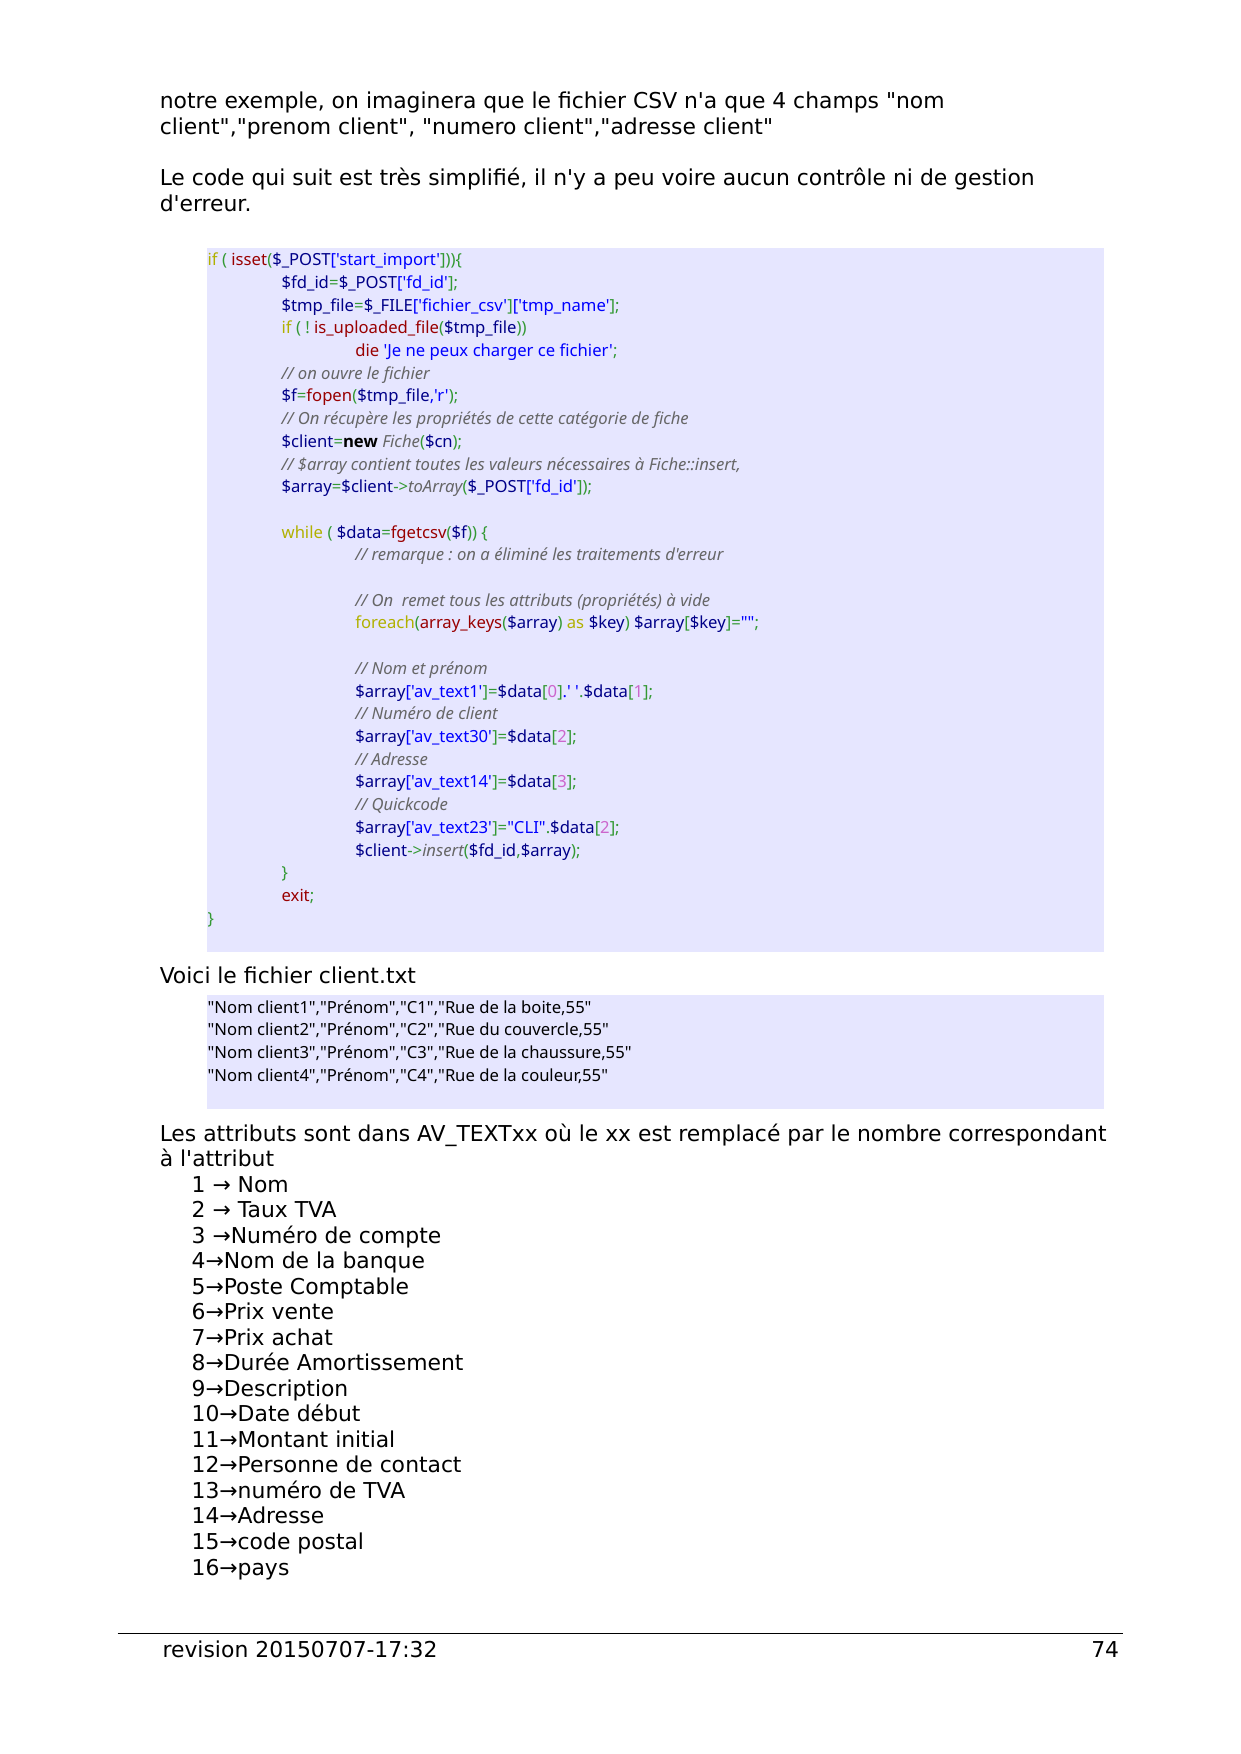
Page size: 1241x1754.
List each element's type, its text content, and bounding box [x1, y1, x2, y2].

text 1 → Nom [191, 1172, 1123, 1197]
text 13→numéro de TVA [191, 1478, 1123, 1503]
text 12→Personne de contact [191, 1452, 1123, 1478]
text 9→Description [191, 1376, 1123, 1401]
text 8→Durée Amortissement [191, 1350, 1123, 1376]
text 16→pays [191, 1554, 1123, 1580]
text 15→code postal [191, 1529, 1123, 1554]
text 6→Prix vente [191, 1299, 1123, 1325]
text 5→Poste Comptable [191, 1274, 1123, 1299]
text 11→Montant initial [191, 1427, 1123, 1452]
text Les attributs sont dans AV_TEXTxx où le xx est remplacé par le nombre correspondant à l'attribut [159, 1121, 1123, 1172]
text 3 →Numéro de compte [191, 1223, 1123, 1248]
text notre exemple, on imaginera que le fichier CSV n'a que 4 champs "nom client","prenom client", "numero client","adresse client" Le code qui suit est très simplifié, il n'y a peu voire aucun contrôle ni de gestion d'erreur. [159, 88, 1123, 216]
text 7→Prix achat [191, 1325, 1123, 1350]
text Voici le fichier client.txt [159, 964, 1123, 989]
text if ( isset($_POST['start_import'])){ $fd_id=$_POST['fd_id']; $tmp_file=$_FILE['fichier_csv']['tmp_name']; if ( ! is_uploaded_file($tmp_file)) die 'Je ne peux charger ce fichier'; // on ouvre le fichier $f=fopen($tmp_file,'r'); // On récupère les propriétés de cette catégorie de fiche $client=new Fiche($cn); // $array contient toutes les valeurs nécessaires à Fiche::insert, $array=$client->toArray($_POST['fd_id']); while ( $data=fgetcsv($f)) { // remarque : on a éliminé les traitements d'erreur // On remet tous les attributs (propriétés) à vide foreach(array_keys($array) as $key) $array[$key]=""; // Nom et prénom $array['av_text1']=$data[0].' '.$data[1]; // Numéro de client $array['av_text30']=$data[2]; // Adresse $array['av_text14']=$data[3]; // Quickcode $array['av_text23']="CLI".$data[2]; $client->insert($fd_id,$array); } exit; } [207, 248, 1104, 952]
text "Nom client1","Prénom","C1","Rue de la boite,55" "Nom client2","Prénom","C2","Rue du couvercle,55" "Nom client3","Prénom","C3","Rue de la chaussure,55" "Nom client4","Prénom","C4","Rue de la couleur,55" [207, 995, 1104, 1109]
text 2 → Taux TVA [191, 1197, 1123, 1223]
text 14→Adresse [191, 1503, 1123, 1529]
text 4→Nom de la banque [191, 1248, 1123, 1274]
text 10→Date début [191, 1401, 1123, 1427]
